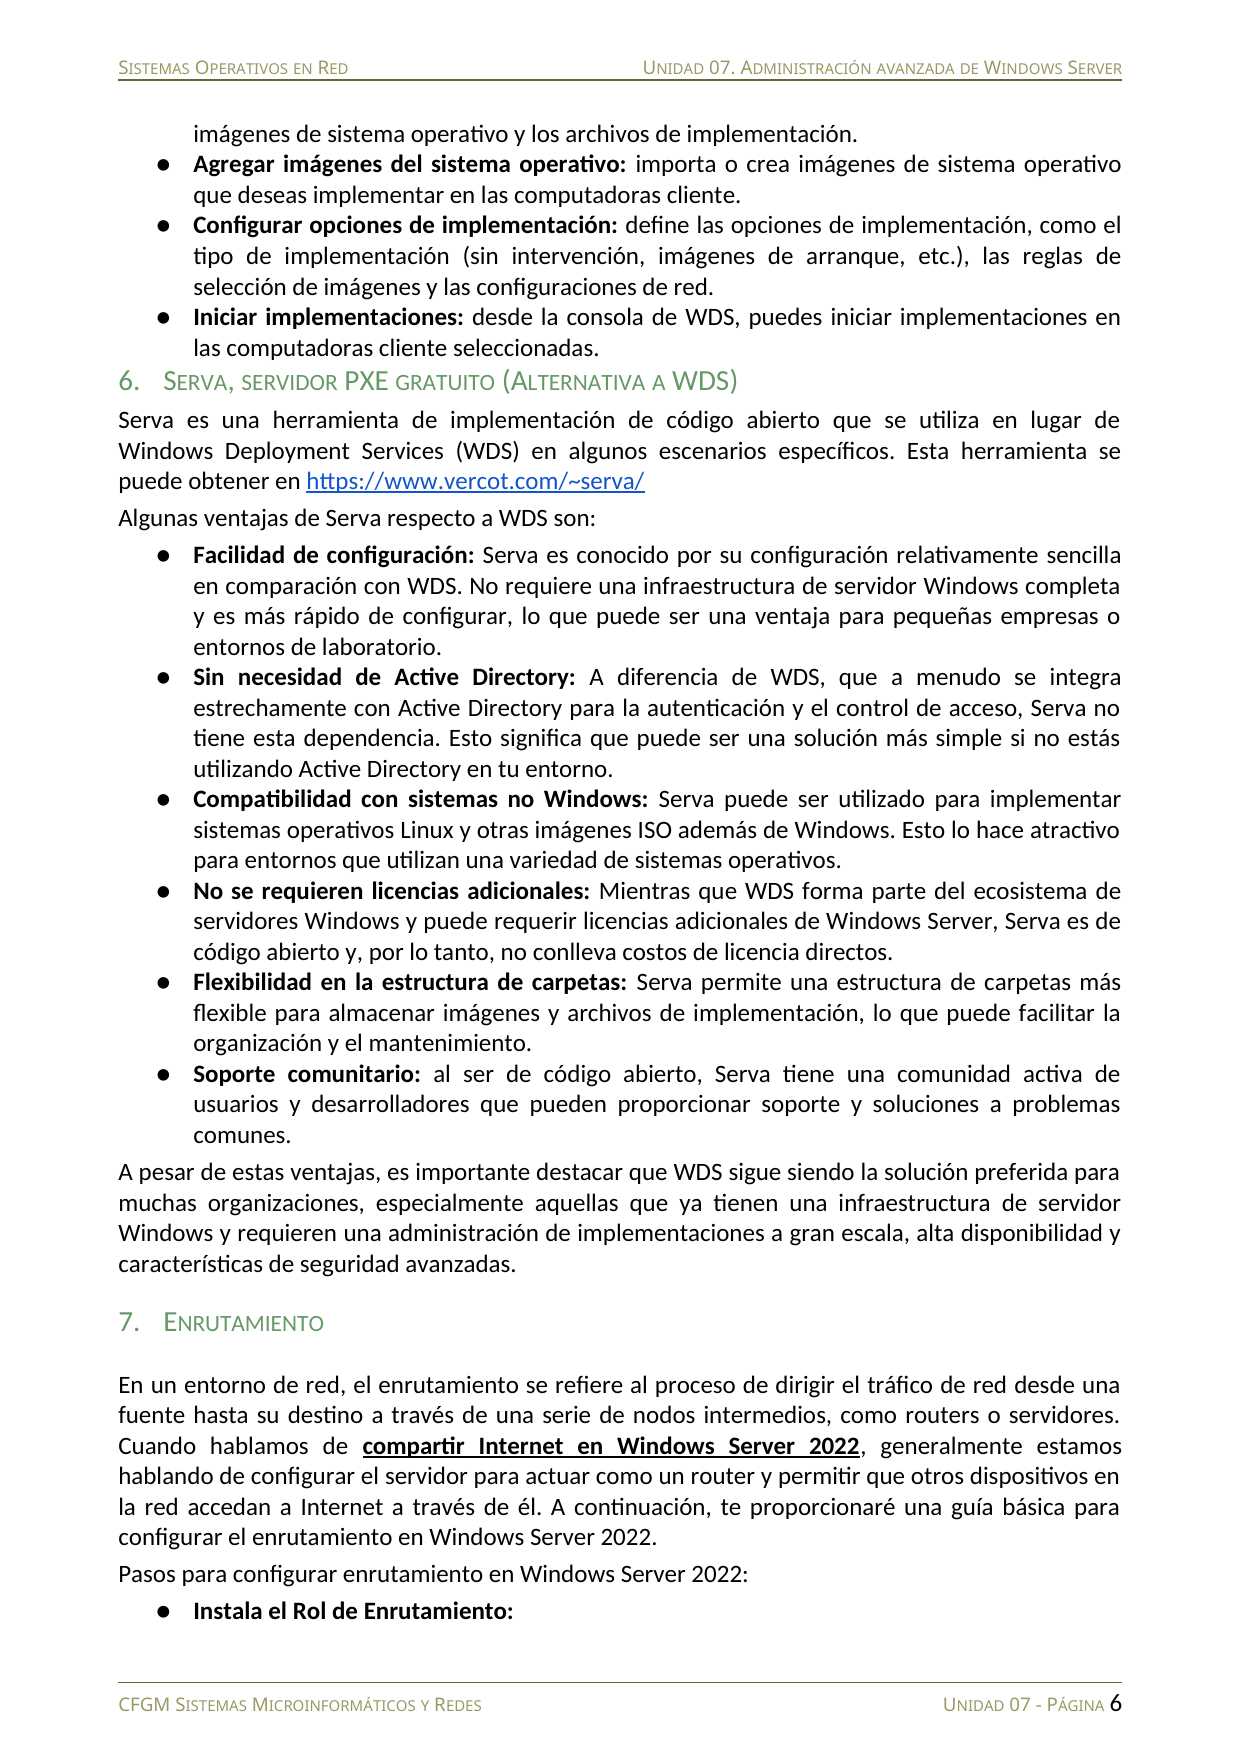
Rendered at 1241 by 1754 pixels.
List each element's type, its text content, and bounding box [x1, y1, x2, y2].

text A pesar de estas ventajas, es importante destacar que WDS sigue siendo la solución preferida para muchas organizaciones, especialmente aquellas que ya tienen una infraestructura de servidor Windows y requieren una administración de implementaciones a gran escala, alta disponibilidad y características de seguridad avanzadas. [118, 1156, 1122, 1278]
list Instala el Rol de Enrutamiento: [156, 1595, 1122, 1626]
text Algunas ventajas de Serva respecto a WDS son: [118, 502, 1122, 533]
text Pasos para configurar enrutamiento en Windows Server 2022: [118, 1558, 1122, 1589]
list Flexibilidad en la estructura de carpetas: Serva permite una estructura de carpetas más flexible para almacenar imágenes y archivos de implementación, lo que puede facilitar la organización y el mantenimiento. [156, 967, 1122, 1058]
list Iniciar implementaciones: desde la consola de WDS, puedes iniciar implementaciones en las computadoras cliente seleccionadas. [156, 301, 1122, 362]
list Agregar imágenes del sistema operativo: importa o crea imágenes de sistema operativo que deseas implementar en las computadoras cliente. [156, 148, 1122, 209]
list Compatibilidad con sistemas no Windows: Serva puede ser utilizado para implementar sistemas operativos Linux y otras imágenes ISO además de Windows. Esto lo hace atractivo para entornos que utilizan una variedad de sistemas operativos. [156, 783, 1122, 875]
list Sin necesidad de Active Directory: A diferencia de WDS, que a menudo se integra estrechamente con Active Directory para la autenticación y el control de acceso, Serva no tiene esta dependencia. Esto significa que puede ser una solución más simple si no estás utilizando Active Directory en tu entorno. [156, 661, 1122, 783]
text Serva es una herramienta de implementación de código abierto que se utiliza en lugar de Windows Deployment Services (WDS) en algunos escenarios específicos. Esta herramienta se puede obtener en https://www.vercot.com/~serva/ [118, 404, 1122, 496]
text En un entorno de red, el enrutamiento se refiere al proceso de dirigir el tráfico de red desde una fuente hasta su destino a través de una serie de nodos intermedios, como routers o servidores. Cuando hablamos de compartir Internet en Windows Server 2022, generalmente estamos hablando de configurar el servidor para actuar como un router y permitir que otros dispositivos en la red accedan a Internet a través de él. A continuación, te proporcionaré una guía básica para configurar el enrutamiento en Windows Server 2022. [118, 1369, 1122, 1552]
list No se requieren licencias adicionales: Mientras que WDS forma parte del ecosistema de servidores Windows y puede requerir licencias adicionales de Windows Server, Serva es de código abierto y, por lo tanto, no conlleva costos de licencia directos. [156, 875, 1122, 967]
subtitle Serva, servidor PXE gratuito (Alternativa a WDS) [118, 362, 1122, 398]
list Facilidad de configuración: Serva es conocido por su configuración relativamente sencilla en comparación con WDS. No requiere una infraestructura de servidor Windows completa y es más rápido de configurar, lo que puede ser una ventaja para pequeñas empresas o entornos de laboratorio. [156, 539, 1122, 661]
list Configurar opciones de implementación: define las opciones de implementación, como el tipo de implementación (sin intervención, imágenes de arranque, etc.), las reglas de selección de imágenes y las configuraciones de red. [156, 209, 1122, 301]
list imágenes de sistema operativo y los archivos de implementación. [156, 118, 1122, 148]
list Soporte comunitario: al ser de código abierto, Serva tiene una comunidad activa de usuarios y desarrolladores que pueden proporcionar soporte y soluciones a problemas comunes. [156, 1058, 1122, 1150]
subtitle Enrutamiento [118, 1303, 1122, 1339]
